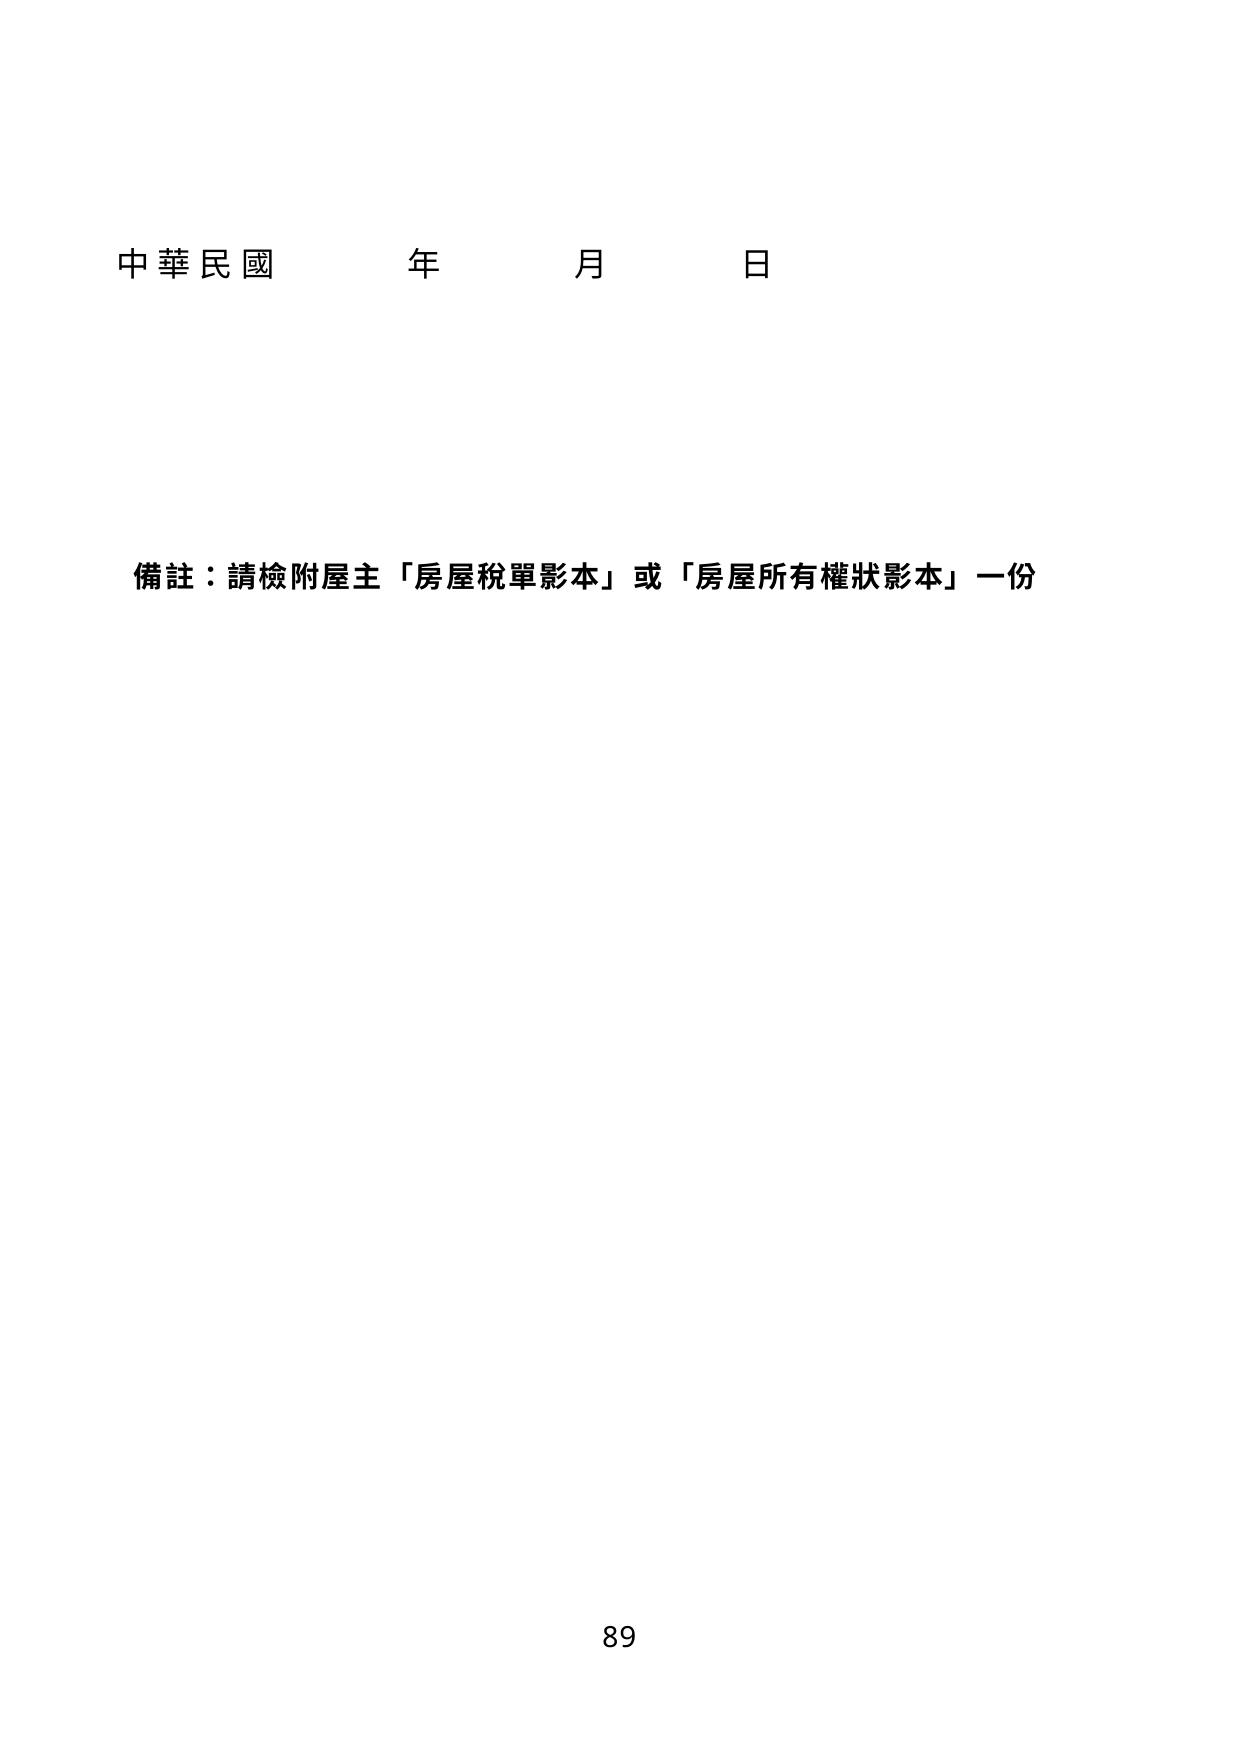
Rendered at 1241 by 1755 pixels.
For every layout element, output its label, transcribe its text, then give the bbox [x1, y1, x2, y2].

text 中華民國 年 月 日 [112, 220, 1164, 283]
text 備註：請檢附屋主「房屋稅單影本」或「房屋所有權狀影本」一份 [124, 533, 1164, 595]
